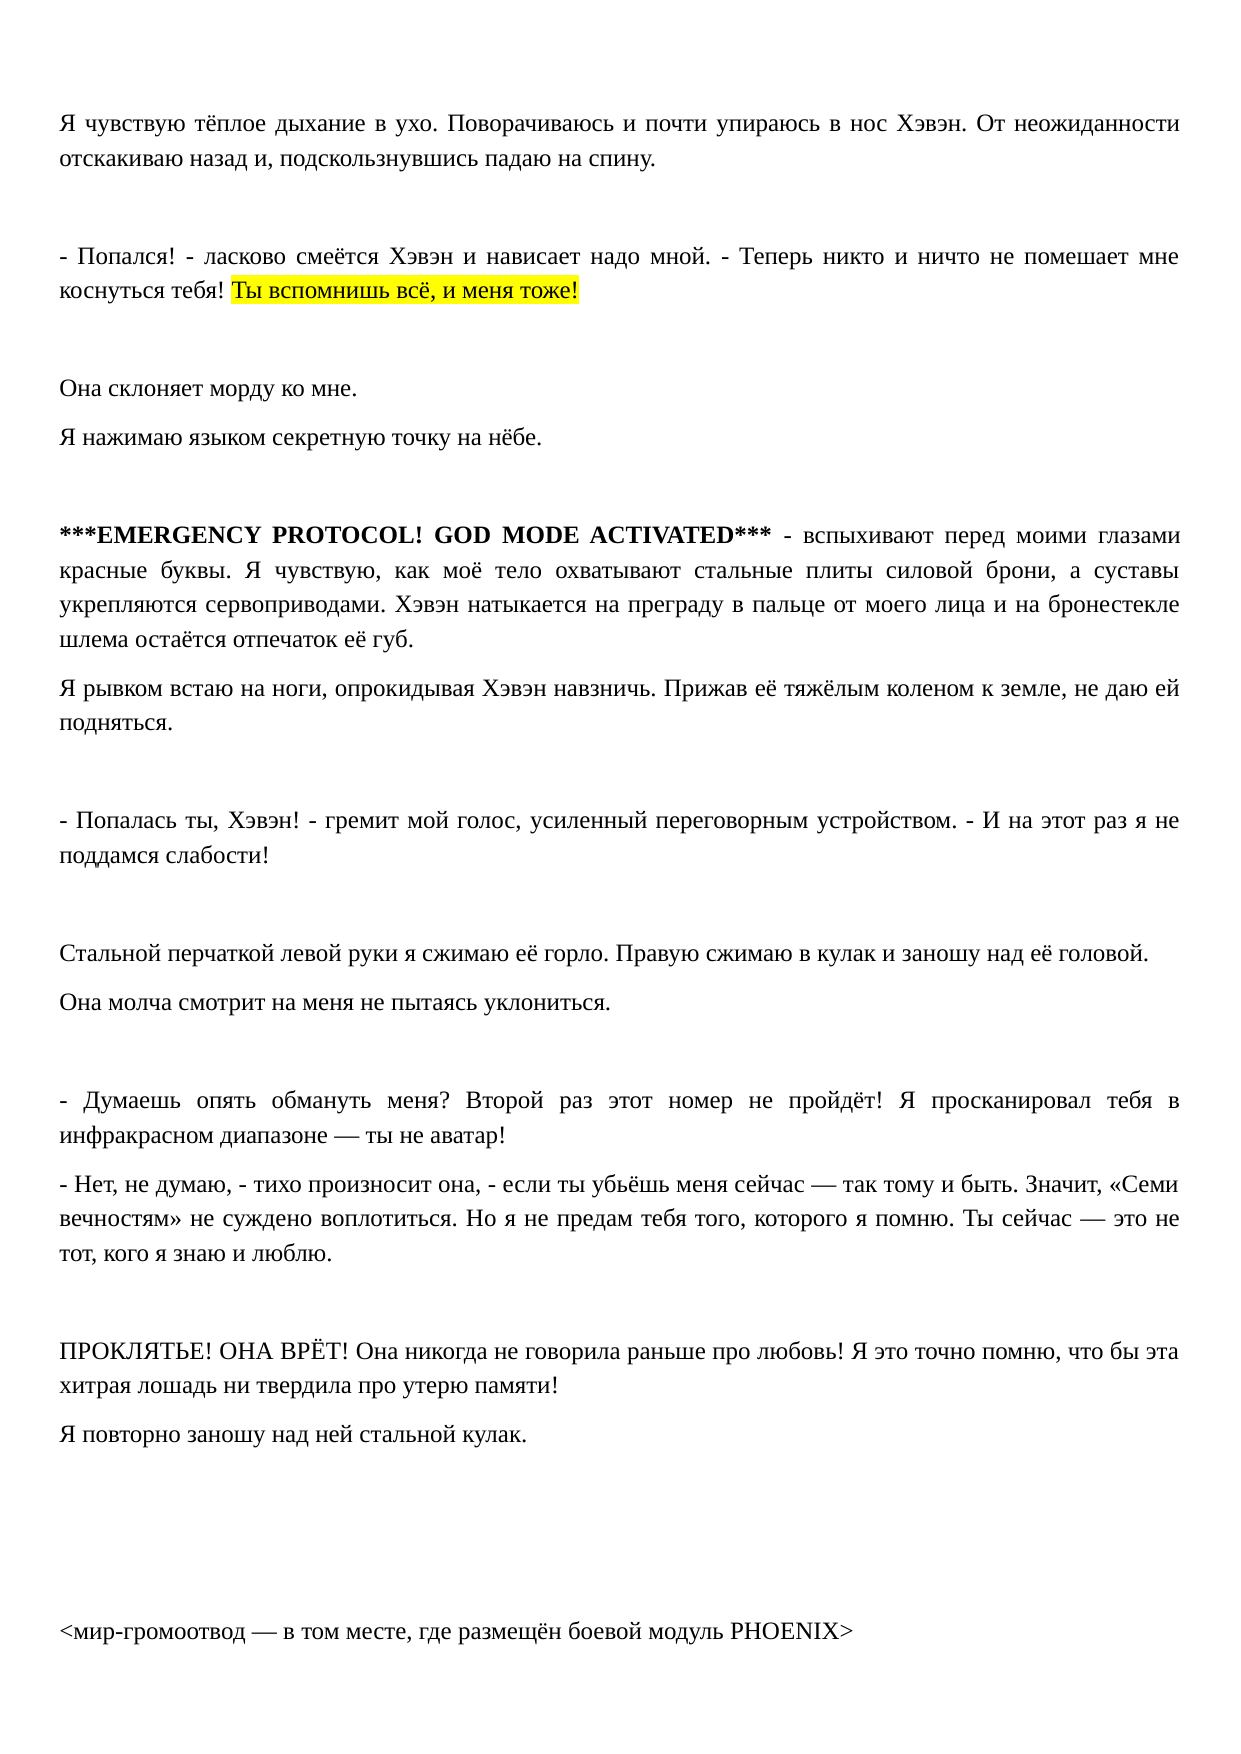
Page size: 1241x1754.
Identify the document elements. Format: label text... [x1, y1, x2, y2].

text - Попалась ты, Хэвэн! - гремит мой голос, усиленный переговорным устройством. - И на этот раз я не поддамся слабости! [59, 806, 1181, 869]
text - Думаешь опять обмануть меня? Второй раз этот номер не пройдёт! Я просканировал тебя в инфракрасном диапазоне — ты не аватар! [59, 1085, 1181, 1149]
text ***EMERGENCY PROTOCOL! GOD MODE ACTIVATED*** - вспыхивают перед моими глазами красные буквы. Я чувствую, как моё тело охватывают стальные плиты силовой брони, а суставы укрепляются сервоприводами. Хэвэн натыкается на преграду в пальце от моего лица и на бронестекле шлема остаётся отпечаток её губ. [59, 521, 1181, 653]
text Я повторно заношу над ней стальной кулак. [59, 1419, 1181, 1448]
text Она молча смотрит на меня не пытаясь уклониться. [59, 987, 1181, 1016]
text ПРОКЛЯТЬЕ! ОНА ВРЁТ! Она никогда не говорила раньше про любовь! Я это точно помню, что бы эта хитрая лошадь ни твердила про утерю памяти! [59, 1336, 1181, 1399]
text Я нажимаю языком секретную точку на нёбе. [59, 422, 1181, 451]
text Я чувствую тёплое дыхание в ухо. Поворачиваюсь и почти упираюсь в нос Хэвэн. От неожиданности отскакиваю назад и, подскользнувшись падаю на спину. [59, 108, 1181, 171]
text <мир-громоотвод — в том месте, где размещён боевой модуль PHOENIX> [59, 1616, 1181, 1644]
text - Нет, не думаю, - тихо произносит она, - если ты убьёшь меня сейчас — так тому и быть. Значит, «Семи вечностям» не суждено воплотиться. Но я не предам тебя того, которого я помню. Ты сейчас — это не тот, кого я знаю и люблю. [59, 1169, 1181, 1267]
text Я рывком встаю на ноги, опрокидывая Хэвэн навзничь. Прижав её тяжёлым коленом к земле, не даю ей подняться. [59, 673, 1181, 736]
text - Попался! - ласково смеётся Хэвэн и нависает надо мной. - Теперь никто и ничто не помешает мне коснуться тебя! Ты вспомнишь всё, и меня тоже! [59, 241, 1181, 304]
text Стальной перчаткой левой руки я сжимаю её горло. Правую сжимаю в кулак и заношу над её головой. [59, 938, 1181, 967]
text Она склоняет морду ко мне. [59, 373, 1181, 402]
